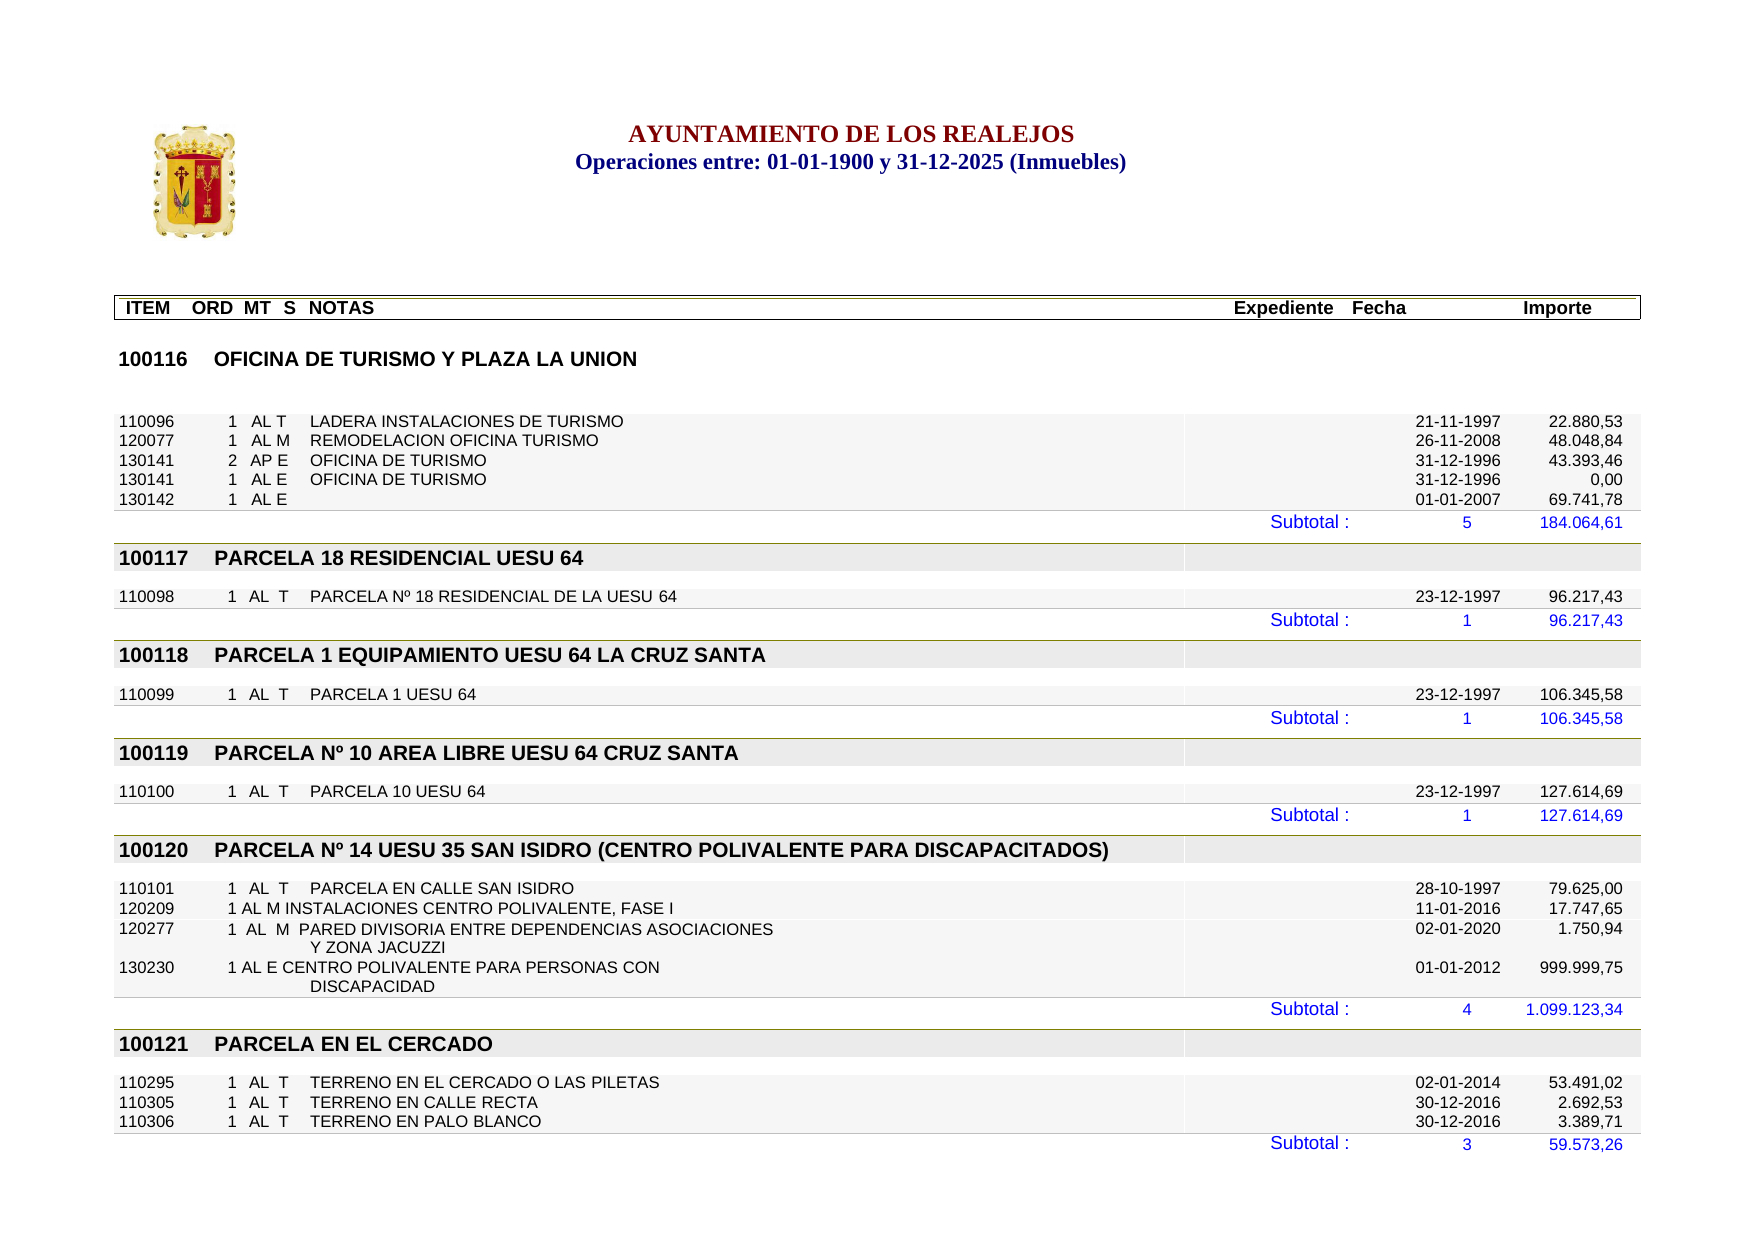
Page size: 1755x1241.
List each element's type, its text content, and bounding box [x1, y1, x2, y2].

table_cell [1185, 958, 1382, 997]
table_cell 130230 [114, 958, 201, 997]
table_cell 17.747,65 [1513, 900, 1641, 919]
table_cell [1513, 863, 1641, 881]
table_cell 1 AL M INSTALACIONES CENTRO POLIVALENTE, FASE I [201, 900, 1184, 919]
table_cell 1 [1382, 706, 1513, 737]
table_cell 1 [1382, 609, 1513, 640]
table_cell [1185, 668, 1382, 686]
table_cell [201, 1057, 1184, 1075]
table_cell [114, 804, 201, 835]
table_cell [1513, 739, 1641, 766]
table_cell [1382, 544, 1513, 571]
table_cell AL E [243, 472, 301, 491]
table_cell [1185, 1030, 1382, 1057]
table_cell Subtotal : [1185, 609, 1382, 640]
table_cell [1185, 836, 1382, 863]
table_cell [1382, 836, 1513, 863]
table_cell 110306 [114, 1114, 201, 1133]
table_cell [114, 1057, 201, 1075]
table_header AL T [243, 414, 301, 433]
table_cell 23-12-1997 [1382, 784, 1513, 803]
table_cell [1185, 1075, 1382, 1094]
table_cell 110099 [114, 686, 201, 705]
table_cell [114, 766, 201, 783]
table_cell [114, 668, 201, 686]
table_cell 59.573,26 [1513, 1134, 1641, 1155]
table_cell 120209 [114, 900, 201, 919]
table_cell 100120 [114, 836, 201, 863]
table_cell [1185, 589, 1382, 608]
table_cell PARCELA 18 RESIDENCIAL UESU 64 [201, 544, 1184, 571]
table_cell [1185, 1094, 1382, 1114]
table_cell PARCELA EN EL CERCADO [201, 1030, 1184, 1057]
table_cell Subtotal : [1185, 706, 1382, 737]
table_cell [1382, 739, 1513, 766]
table_cell [1185, 571, 1382, 588]
table_cell [1185, 1114, 1382, 1133]
table_cell PARCELA Nº 10 AREA LIBRE UESU 64 CRUZ SANTA [201, 739, 1184, 766]
table_cell OFICINA DE TURISMO [301, 452, 1184, 472]
table_cell 100118 [114, 641, 201, 668]
table_cell [201, 609, 1184, 640]
table_cell AL E [243, 491, 301, 510]
table_cell 106.345,58 [1513, 686, 1641, 705]
table_cell 110305 [114, 1094, 201, 1114]
table_cell [1382, 1030, 1513, 1057]
table_cell 2 [201, 452, 243, 472]
table_cell 110098 [114, 589, 201, 608]
table_cell 1 [201, 491, 243, 510]
table_cell 1.099.123,34 [1513, 998, 1641, 1029]
table_cell 43.393,46 [1513, 452, 1641, 472]
table_cell [201, 998, 1184, 1029]
table_cell Subtotal : [1185, 1134, 1382, 1155]
table_cell [1185, 920, 1382, 958]
table_cell [201, 766, 1184, 783]
table_cell Subtotal : [1185, 511, 1382, 542]
table_cell 28-10-1997 [1382, 881, 1513, 900]
table_cell [201, 863, 1184, 881]
table_cell 1.750,94 [1513, 920, 1641, 958]
table_cell [1185, 686, 1382, 705]
table_cell 100117 [114, 544, 201, 571]
table_cell AP E [243, 452, 301, 472]
table_cell 0,00 [1513, 472, 1641, 491]
table_cell 31-12-1996 [1185, 452, 1513, 472]
table_cell [1185, 641, 1382, 668]
table_cell 5 [1382, 511, 1513, 542]
table_cell 02-01-2014 [1382, 1075, 1513, 1094]
table_cell 110100 [114, 784, 201, 803]
table_cell 110295 [114, 1075, 201, 1094]
table_cell 106.345,58 [1513, 706, 1641, 737]
table_cell 26-11-2008 [1185, 433, 1513, 452]
table_cell 120277 [114, 920, 201, 958]
table_cell 100119 [114, 739, 201, 766]
table_cell [1185, 739, 1382, 766]
table_cell 127.614,69 [1513, 804, 1641, 835]
table_cell 130141 [114, 472, 201, 491]
table_cell 110101 [114, 881, 201, 900]
table_cell AL M [243, 433, 301, 452]
table_cell [1513, 571, 1641, 588]
table_cell 1 AL T TERRENO EN PALO BLANCO [201, 1114, 1184, 1133]
table_cell OFICINA DE TURISMO [301, 472, 1184, 491]
table_cell PARCELA 1 EQUIPAMIENTO UESU 64 LA CRUZ SANTA [201, 641, 1184, 668]
table_cell 01-01-2012 [1382, 958, 1513, 997]
table_cell [1382, 571, 1513, 588]
table_cell 1 AL E CENTRO POLIVALENTE PARA PERSONAS CON DISCAPACIDAD [201, 958, 1184, 997]
table_cell [1185, 784, 1382, 803]
table_cell 120077 [114, 433, 201, 452]
table_cell [1513, 1030, 1641, 1057]
table_cell 3 [1382, 1134, 1513, 1155]
table_cell 30-12-2016 [1382, 1094, 1513, 1114]
table_cell 79.625,00 [1513, 881, 1641, 900]
table_cell 1 [201, 433, 243, 452]
table_cell 1 AL T PARCELA 1 UESU 64 [201, 686, 1184, 705]
table_header 1 [201, 414, 243, 433]
table_cell 1 [201, 472, 243, 491]
table_cell [1382, 863, 1513, 881]
table_cell 1 AL M PARED DIVISORIA ENTRE DEPENDENCIAS ASOCIACIONES Y ZONA JACUZZI [201, 920, 1184, 958]
table_cell 02-01-2020 [1382, 920, 1513, 958]
table_cell [1382, 641, 1513, 668]
table_cell [201, 668, 1184, 686]
table_cell 96.217,43 [1513, 609, 1641, 640]
table_cell 1 AL T PARCELA EN CALLE SAN ISIDRO [201, 881, 1184, 900]
table_cell 2.692,53 [1513, 1094, 1641, 1114]
table_cell [1382, 766, 1513, 783]
table_cell [1382, 668, 1513, 686]
table_header 110096 [114, 414, 201, 433]
table_cell 23-12-1997 [1382, 589, 1513, 608]
table_cell 1 AL T PARCELA Nº 18 RESIDENCIAL DE LA UESU 64 [201, 589, 1184, 608]
table_cell 100121 [114, 1030, 201, 1057]
table_cell 96.217,43 [1513, 589, 1641, 608]
table_cell 3.389,71 [1513, 1114, 1641, 1133]
table_cell [1382, 1057, 1513, 1075]
table_header 22.880,53 [1513, 414, 1641, 433]
table_cell 999.999,75 [1513, 958, 1641, 997]
table_cell [1513, 1057, 1641, 1075]
table_cell [1185, 881, 1382, 900]
table_cell 130141 [114, 452, 201, 472]
table_cell REMODELACION OFICINA TURISMO [301, 433, 1184, 452]
table_cell 53.491,02 [1513, 1075, 1641, 1094]
table_cell 184.064,61 [1513, 511, 1641, 542]
table_cell 1 AL T PARCELA 10 UESU 64 [201, 784, 1184, 803]
table_cell Subtotal : [1185, 998, 1382, 1029]
table_cell [1185, 544, 1382, 571]
text ITEM ORD MT S NOTAS Expediente Fecha Importe [126, 297, 1639, 318]
text 100116 OFICINA DE TURISMO Y PLAZA LA UNION [118, 347, 1641, 371]
table_cell [201, 511, 1184, 542]
table_header 21-11-1997 [1185, 414, 1513, 433]
table_cell [1513, 668, 1641, 686]
table_cell 11-01-2016 [1382, 900, 1513, 919]
table_cell 4 [1382, 998, 1513, 1029]
table_cell [1513, 544, 1641, 571]
table_cell [114, 998, 201, 1029]
table_cell Subtotal : [1185, 804, 1382, 835]
table_cell [114, 863, 201, 881]
table_cell 1 AL T TERRENO EN EL CERCADO O LAS PILETAS [201, 1075, 1184, 1094]
table_cell [114, 609, 201, 640]
table_cell [114, 706, 201, 737]
table_cell [1185, 863, 1382, 881]
table_cell 127.614,69 [1513, 784, 1641, 803]
table_cell 69.741,78 [1513, 491, 1641, 510]
table_cell [201, 571, 1184, 588]
table_cell PARCELA Nº 14 UESU 35 SAN ISIDRO (CENTRO POLIVALENTE PARA DISCAPACITADOS) [201, 836, 1184, 863]
table_cell [1185, 766, 1382, 783]
table_cell 1 AL T TERRENO EN CALLE RECTA [201, 1094, 1184, 1114]
table_cell 130142 [114, 491, 201, 510]
table_cell [201, 804, 1184, 835]
table_cell 31-12-1996 [1185, 472, 1513, 491]
table_cell [114, 511, 201, 542]
table_cell 23-12-1997 [1382, 686, 1513, 705]
table_cell [1185, 900, 1382, 919]
table_cell [1185, 1057, 1382, 1075]
table_cell [1513, 641, 1641, 668]
table_cell 01-01-2007 [1185, 491, 1513, 510]
table_cell [301, 491, 1184, 510]
table_cell 1 [1382, 804, 1513, 835]
table_cell 30-12-2016 [1382, 1114, 1513, 1133]
table_cell [201, 1134, 1184, 1155]
table_cell [1513, 766, 1641, 783]
table_cell [114, 1134, 201, 1155]
table_header LADERA INSTALACIONES DE TURISMO [301, 414, 1184, 433]
table_cell 48.048,84 [1513, 433, 1641, 452]
table_cell [1513, 836, 1641, 863]
table_cell [201, 706, 1184, 737]
table_cell [114, 571, 201, 588]
